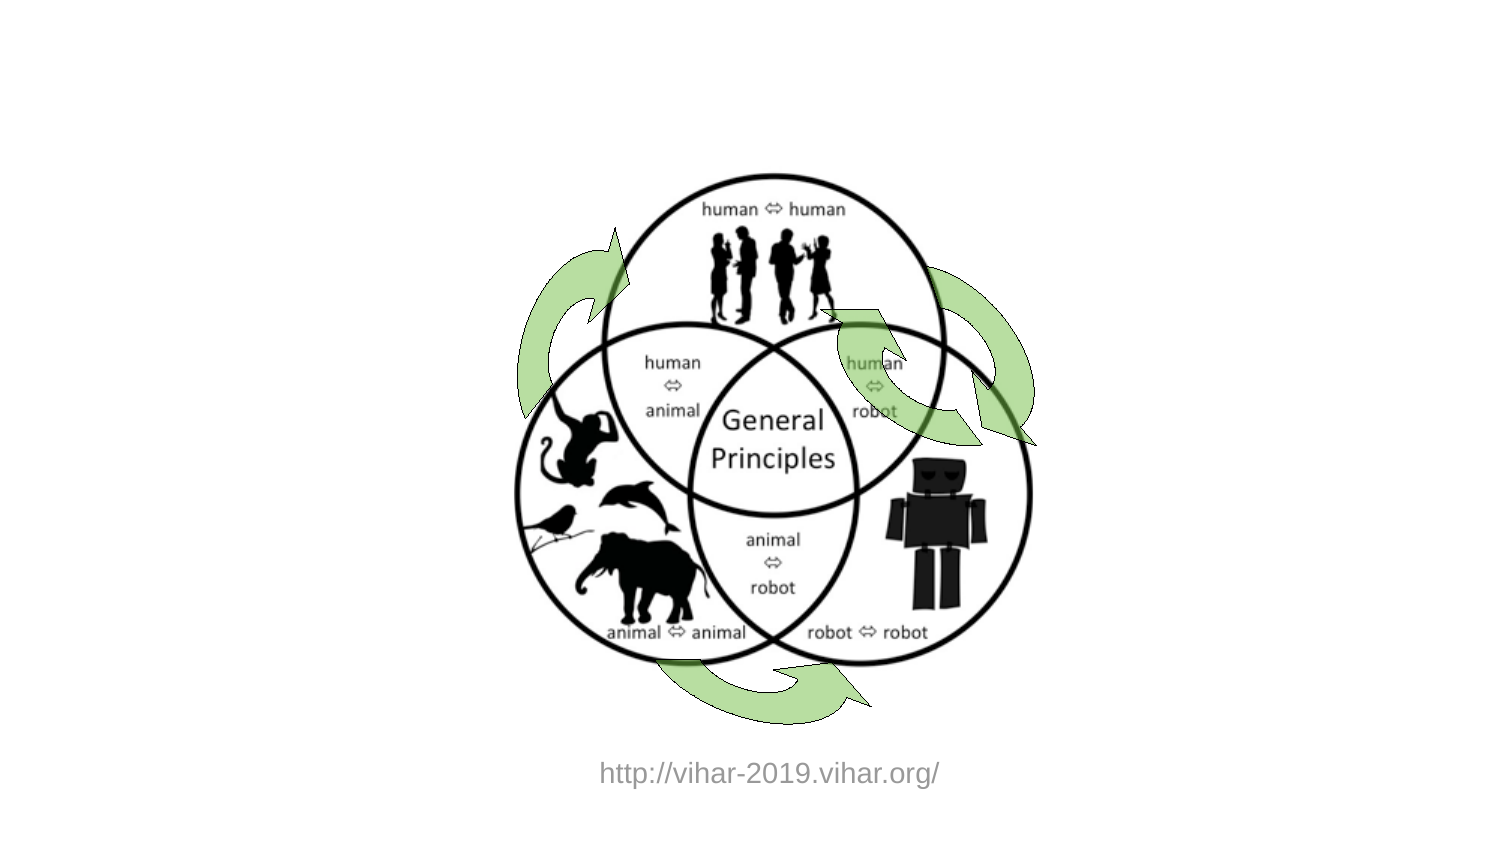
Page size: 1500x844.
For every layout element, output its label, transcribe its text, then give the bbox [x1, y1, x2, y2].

picture [1022, 405, 1034, 441]
text_box http://vihar-2019.vihar.org/ [584, 749, 1050, 807]
text_box [926, 266, 1037, 446]
text_box [517, 227, 630, 419]
picture [513, 165, 1034, 685]
text_box [654, 659, 872, 725]
text_box [820, 309, 983, 446]
